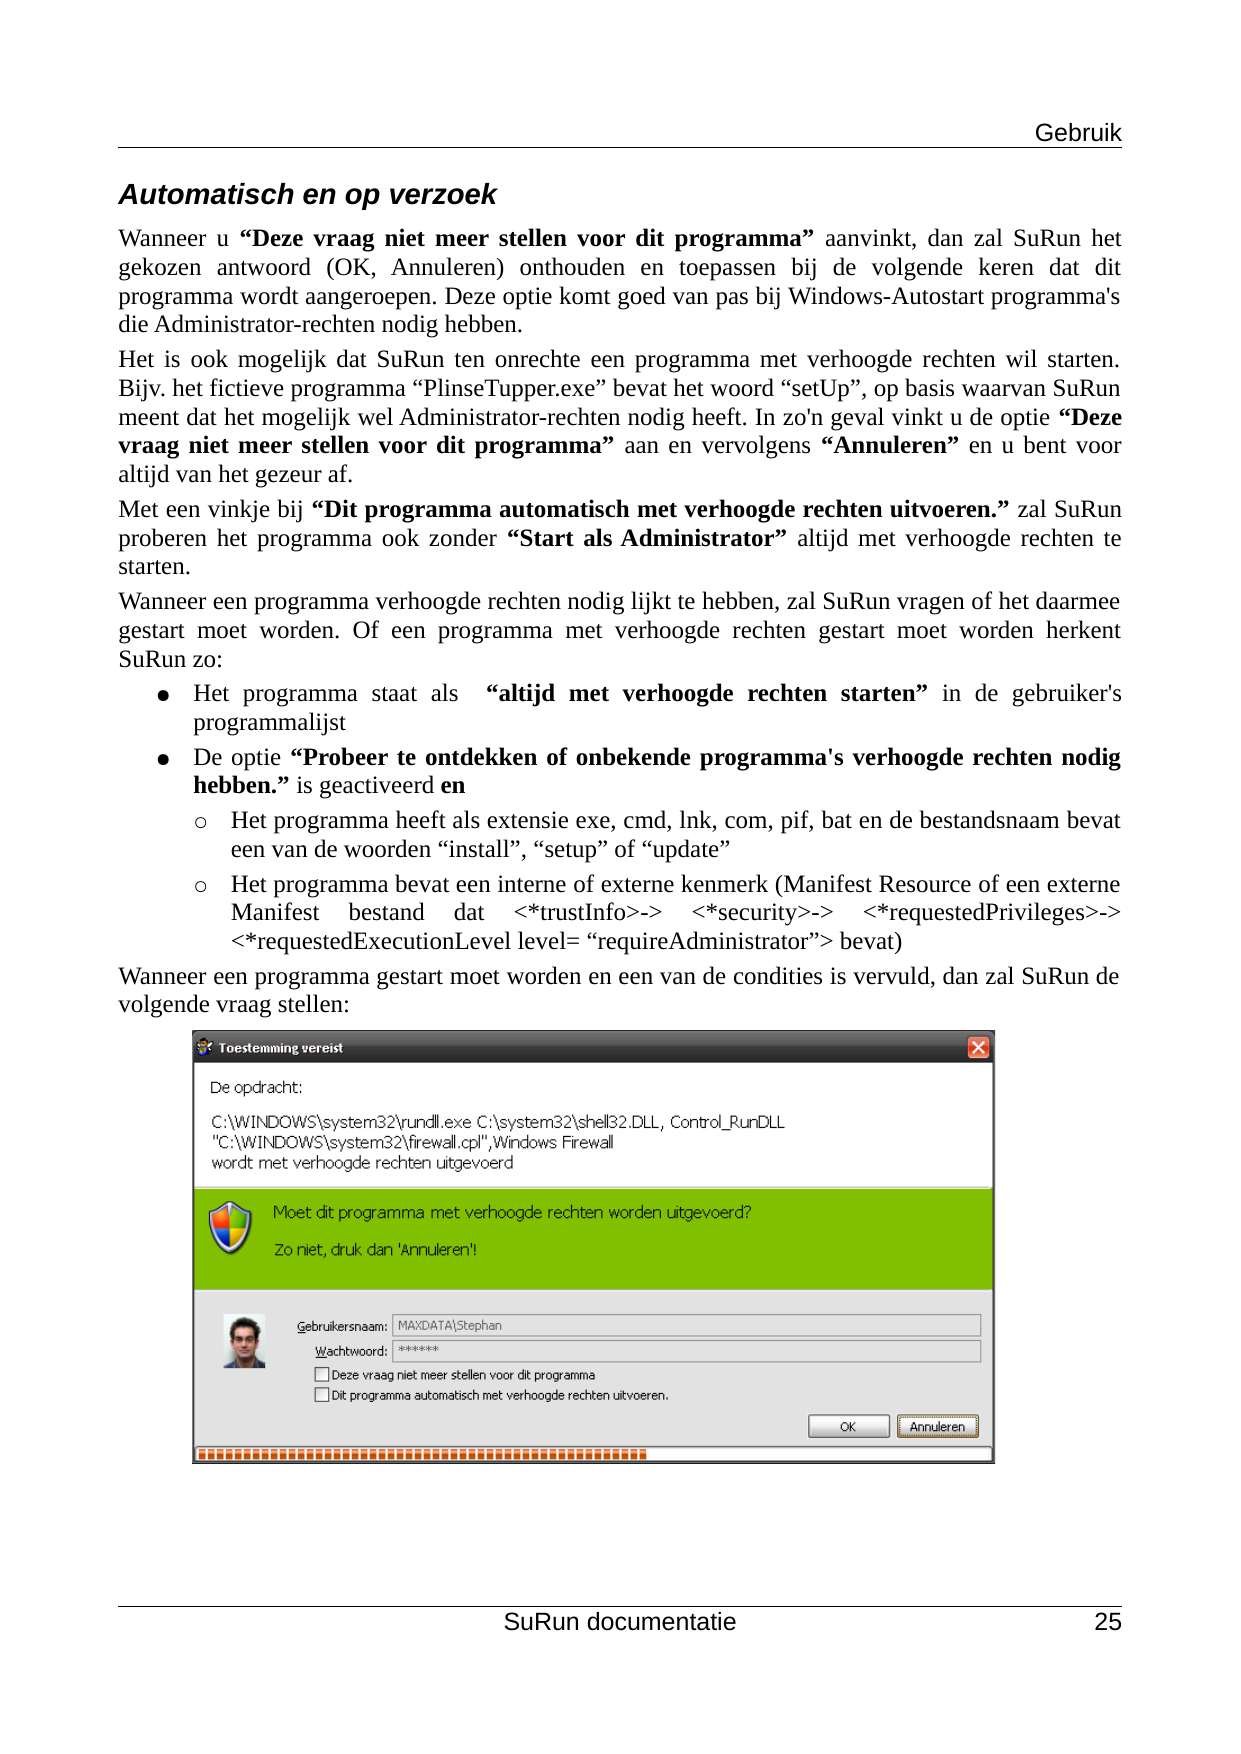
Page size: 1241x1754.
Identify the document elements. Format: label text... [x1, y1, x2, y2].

text Wanneer u “Deze vraag niet meer stellen voor dit programma” aanvinkt, dan zal SuRun het gekozen antwoord (OK, Annuleren) onthouden en toepassen bij de volgende keren dat dit programma wordt aangeroepen. Deze optie komt goed van pas bij Windows-Autostart programma's die Administrator-rechten nodig hebben. [118, 223, 1122, 338]
text Het is ook mogelijk dat SuRun ten onrechte een programma met verhoogde rechten wil starten. Bijv. het fictieve programma “PlinseTupper.exe” bevat het woord “setUp”, op basis waarvan SuRun meent dat het mogelijk wel Administrator-rechten nodig heeft. In zo'n geval vinkt u de optie “Deze vraag niet meer stellen voor dit programma” aan en vervolgens “Annuleren” en u bent voor altijd van het gezeur af. [118, 344, 1122, 488]
subtitle Automatisch en op verzoek [118, 177, 1122, 211]
text Wanneer een programma verhoogde rechten nodig lijkt te hebben, zal SuRun vragen of het daarmee gestart moet worden. Of een programma met verhoogde rechten gestart moet worden herkent SuRun zo: [118, 586, 1122, 672]
text Met een vinkje bij “Dit programma automatisch met verhoogde rechten uitvoeren.” zal SuRun proberen het programma ook zonder “Start als Administrator” altijd met verhoogde rechten te starten. [118, 494, 1122, 580]
picture [192, 1030, 995, 1464]
list Het programma staat als “altijd met verhoogde rechten starten” in de gebruiker's programmalijst [156, 678, 1122, 736]
list Het programma heeft als extensie exe, cmd, lnk, com, pif, bat en de bestandsnaam bevat een van de woorden “install”, “setup” of “update” [193, 805, 1122, 863]
list De optie “Probeer te ontdekken of onbekende programma's verhoogde rechten nodig hebben.” is geactiveerd en [156, 742, 1122, 799]
list Het programma bevat een interne of externe kenmerk (Manifest Resource of een externe Manifest bestand dat <*trustInfo>-> <*security>-> <*requestedPrivileges>-> <*requestedExecutionLevel level= “requireAdministrator”> bevat) [193, 869, 1122, 955]
text Wanneer een programma gestart moet worden en een van de condities is vervuld, dan zal SuRun de volgende vraag stellen: [118, 961, 1122, 1018]
